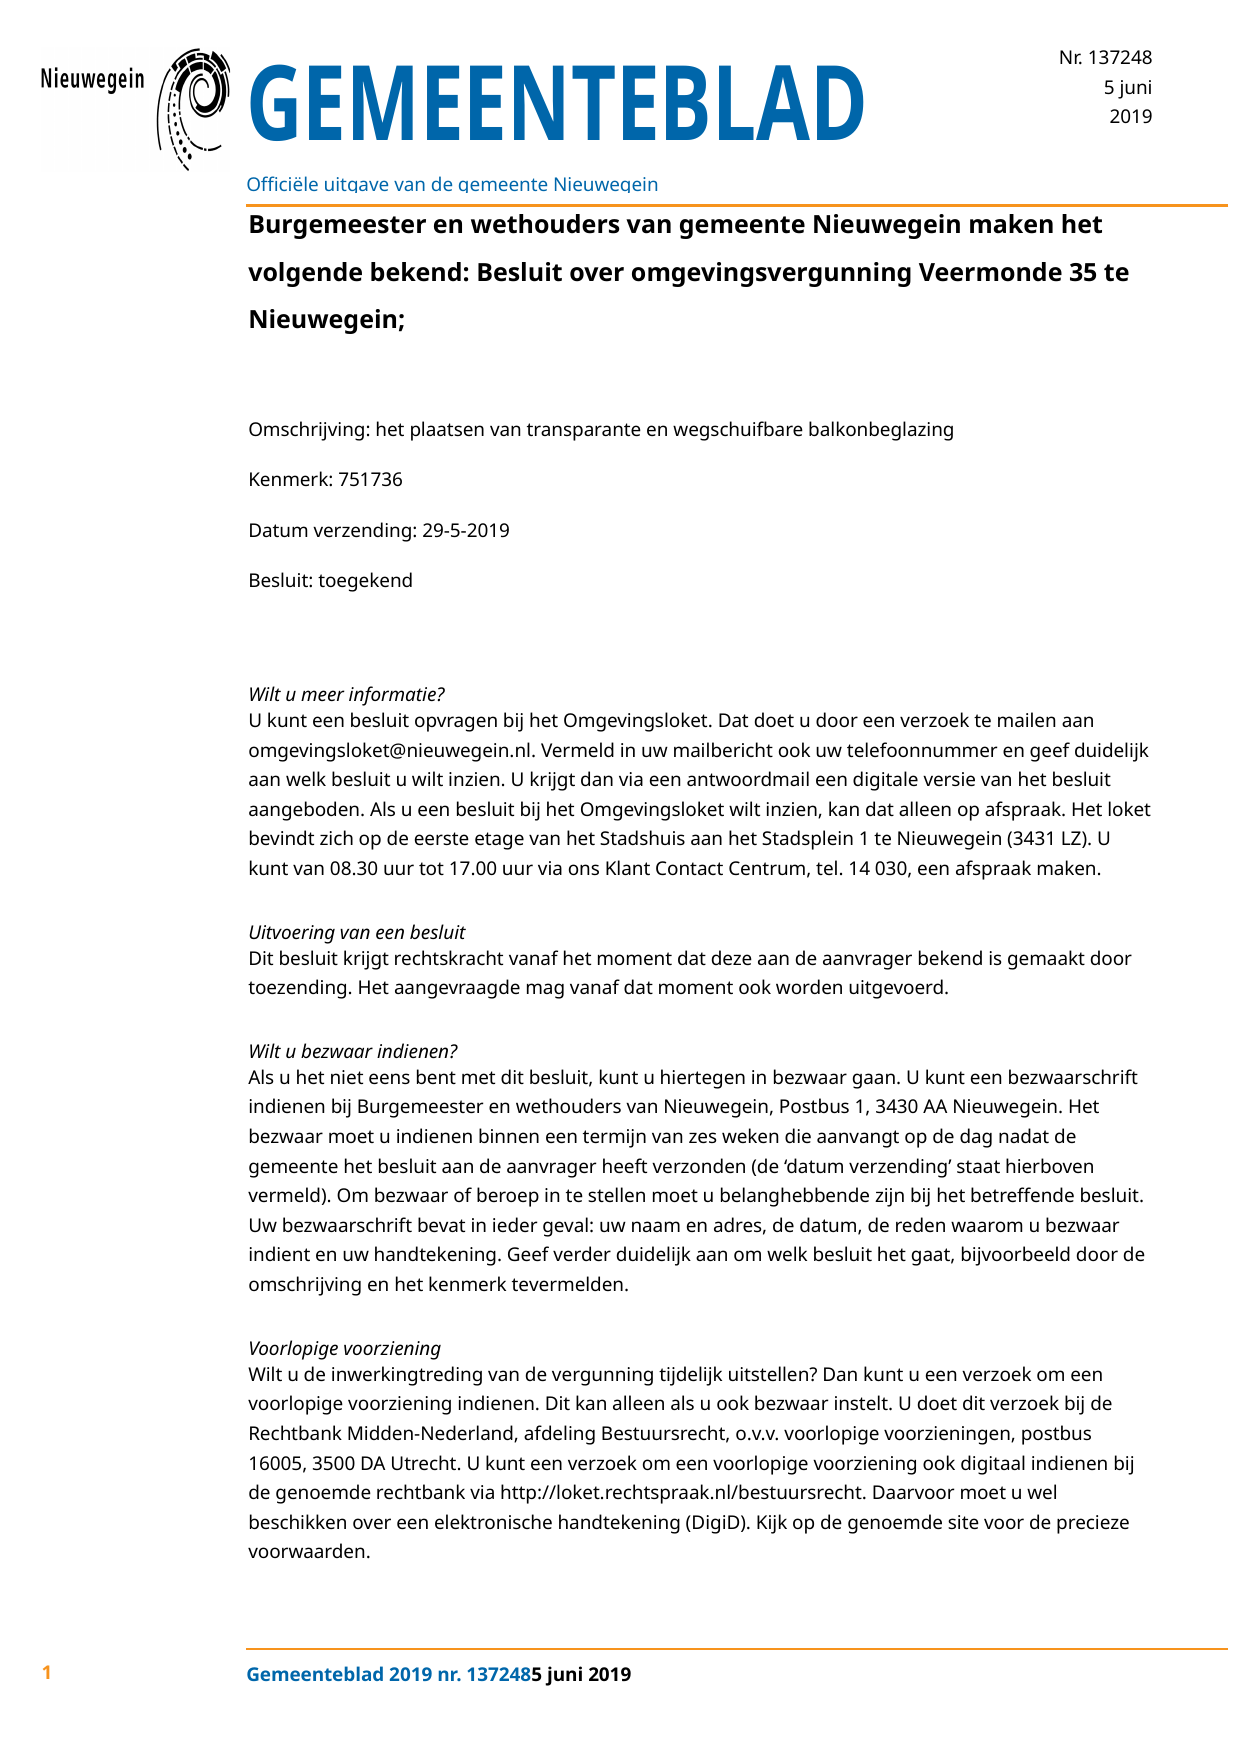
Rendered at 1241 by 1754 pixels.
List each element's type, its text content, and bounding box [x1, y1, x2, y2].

text Uitvoering van een besluit [248, 919, 1152, 945]
picture [41, 47, 231, 172]
text Datum verzending: 29-5-2019 [248, 517, 1152, 542]
text Dit besluit krijgt rechtskracht vanaf het moment dat deze aan de aanvrager bekend is gemaakt door toezending. Het aangevraagde mag vanaf dat moment ook worden uitgevoerd. [248, 945, 1152, 1000]
text Burgemeester en wethouders van gemeente Nieuwegein maken het volgende bekend: Besluit over omgevingsvergunning Veermonde 35 te Nieuwegein; [248, 207, 1152, 336]
text Als u het niet eens bent met dit besluit, kunt u hiertegen in bezwaar gaan. U kunt een bezwaarschrift indienen bij Burgemeester en wethouders van Nieuwegein, Postbus 1, 3430 AA Nieuwegein. Het bezwaar moet u indienen binnen een termijn van zes weken die aanvangt op de dag nadat de gemeente het besluit aan de aanvrager heeft verzonden (de ‘datum verzending’ staat hierboven vermeld). Om bezwaar of beroep in te stellen moet u belanghebbende zijn bij het betreffende besluit. Uw bezwaarschrift bevat in ieder geval: uw naam en adres, de datum, de reden waarom u bezwaar indient en uw handtekening. Geef verder duidelijk aan om welk besluit het gaat, bijvoorbeeld door de omschrijving en het kenmerk tevermelden. [248, 1064, 1152, 1297]
text Wilt u meer informatie? [248, 682, 1152, 707]
text Wilt u de inwerkingtreding van de vergunning tijdelijk uitstellen? Dan kunt u een verzoek om een voorlopige voorziening indienen. Dit kan alleen als u ook bezwaar instelt. U doet dit verzoek bij de Rechtbank Midden-Nederland, afdeling Bestuursrecht, o.v.v. voorlopige voorzieningen, postbus 16005, 3500 DA Utrecht. U kunt een verzoek om een voorlopige voorziening ook digitaal indienen bij de genoemde rechtbank via http://loket.rechtspraak.nl/bestuursrecht. Daarvoor moet u wel beschikken over een elektronische handtekening (DigiD). Kijk op de genoemde site voor de precieze voorwaarden. [248, 1361, 1152, 1564]
text Kenmerk: 751736 [248, 466, 1152, 492]
text Besluit: toegekend [248, 567, 1152, 593]
text Voorlopige voorziening [248, 1335, 1152, 1361]
text U kunt een besluit opvragen bij het Omgevingsloket. Dat doet u door een verzoek te mailen aan omgevingsloket@nieuwegein.nl. Vermeld in uw mailbericht ook uw telefoonnummer en geef duidelijk aan welk besluit u wilt inzien. U krijgt dan via een antwoordmail een digitale versie van het besluit aangeboden. Als u een besluit bij het Omgevingsloket wilt inzien, kan dat alleen op afspraak. Het loket bevindt zich op de eerste etage van het Stadshuis aan het Stadsplein 1 te Nieuwegein (3431 LZ). U kunt van 08.30 uur tot 17.00 uur via ons Klant Contact Centrum, tel. 14 030, een afspraak maken. [248, 707, 1152, 881]
text Omschrijving: het plaatsen van transparante en wegschuifbare balkonbeglazing [248, 416, 1152, 442]
text Wilt u bezwaar indienen? [248, 1038, 1152, 1064]
